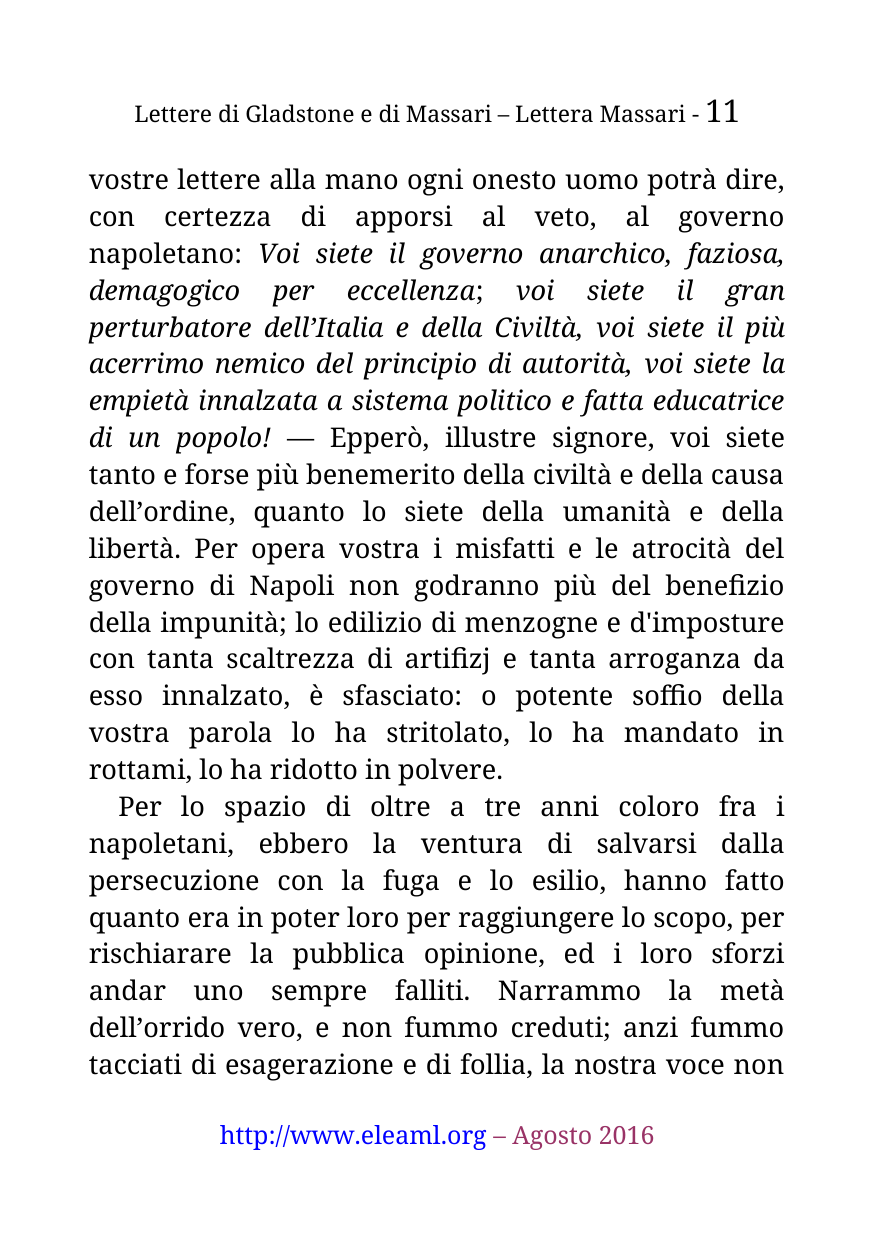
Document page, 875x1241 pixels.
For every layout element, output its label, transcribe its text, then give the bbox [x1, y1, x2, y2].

text Per lo spazio di oltre a tre anni coloro fra i napoletani, ebbero la ventura di salvarsi dalla persecuzione con la fuga e lo esilio, hanno fatto quanto era in poter loro per raggiungere lo scopo, per rischiarare la pubblica opinione, ed i loro sforzi andar uno sempre falliti. Narrammo la metà dell’orrido vero, e non fummo creduti; anzi fummo tacciati di esagerazione e di follia, la nostra voce non [88, 787, 786, 1082]
text vostre lettere alla mano ogni onesto uomo potrà dire, con certezza di apporsi al veto, al governo napoletano: Voi siete il governo anarchico, faziosa, demagogico per eccellenza; voi siete il gran perturbatore dell’Italia e della Civiltà, voi siete il più acerrimo nemico del principio di autorità, voi siete la empietà innalzata a sistema politico e fatta educatrice di un popolo! — Epperò, illustre signore, voi siete tanto e forse più benemerito della civiltà e della causa dell’ordine, quanto lo siete della umanità e della libertà. Per opera vostra i misfatti e le atrocità del governo di Napoli non godranno più del benefizio della impunità; lo edilizio di menzogne e d'imposture con tanta scaltrezza di artifizj e tanta arroganza da esso innalzato, è sfasciato: o potente soffio della vostra parola lo ha stritolato, lo ha mandato in rottami, lo ha ridotto in polvere. [88, 161, 786, 787]
